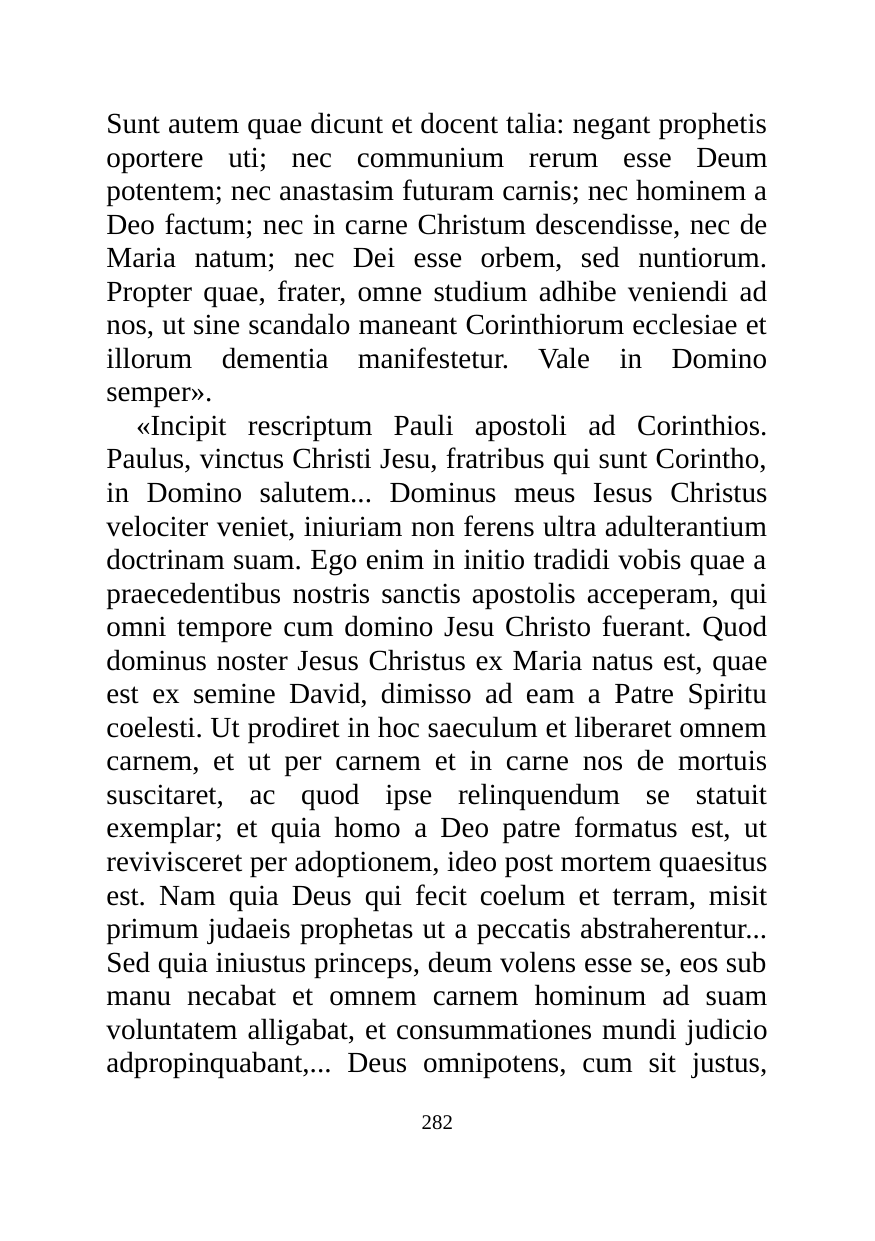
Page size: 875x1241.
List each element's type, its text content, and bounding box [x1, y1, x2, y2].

text «Incipit rescriptum Pauli apostoli ad Corinthios. Paulus, vinctus Christi Jesu, fratribus qui sunt Corintho, in Domino salutem... Dominus meus Iesus Christus velociter veniet, iniuriam non ferens ultra adulterantium doctrinam suam. Ego enim in initio tradidi vobis quae a praecedentibus nostris sanctis apostolis acceperam, qui omni tempore cum domino Jesu Christo fuerant. Quod dominus noster Jesus Christus ex Maria natus est, quae est ex semine David, dimisso ad eam a Patre Spiritu coelesti. Ut prodiret in hoc saeculum et liberaret omnem carnem, et ut per carnem et in carne nos de mortuis suscitaret, ac quod ipse relinquendum se statuit exemplar; et quia homo a Deo patre formatus est, ut revivisceret per adoptionem, ideo post mortem quaesitus est. Nam quia Deus qui fecit coelum et terram, misit primum judaeis prophetas ut a peccatis abstraherentur... Sed quia iniustus princeps, deum volens esse se, eos sub manu necabat et omnem carnem hominum ad suam voluntatem alligabat, et consummationes mundi judicio adpropinquabant,... Deus omnipotens, cum sit justus, [106, 408, 768, 1079]
text Sunt autem quae dicunt et docent talia: negant prophetis oportere uti; nec communium rerum esse Deum potentem; nec anastasim futuram carnis; nec hominem a Deo factum; nec in carne Christum descendisse, nec de Maria natum; nec Dei esse orbem, sed nuntiorum. Propter quae, frater, omne studium adhibe veniendi ad nos, ut sine scandalo maneant Corinthiorum ecclesiae et illorum dementia manifestetur. Vale in Domino semper». [106, 106, 768, 408]
